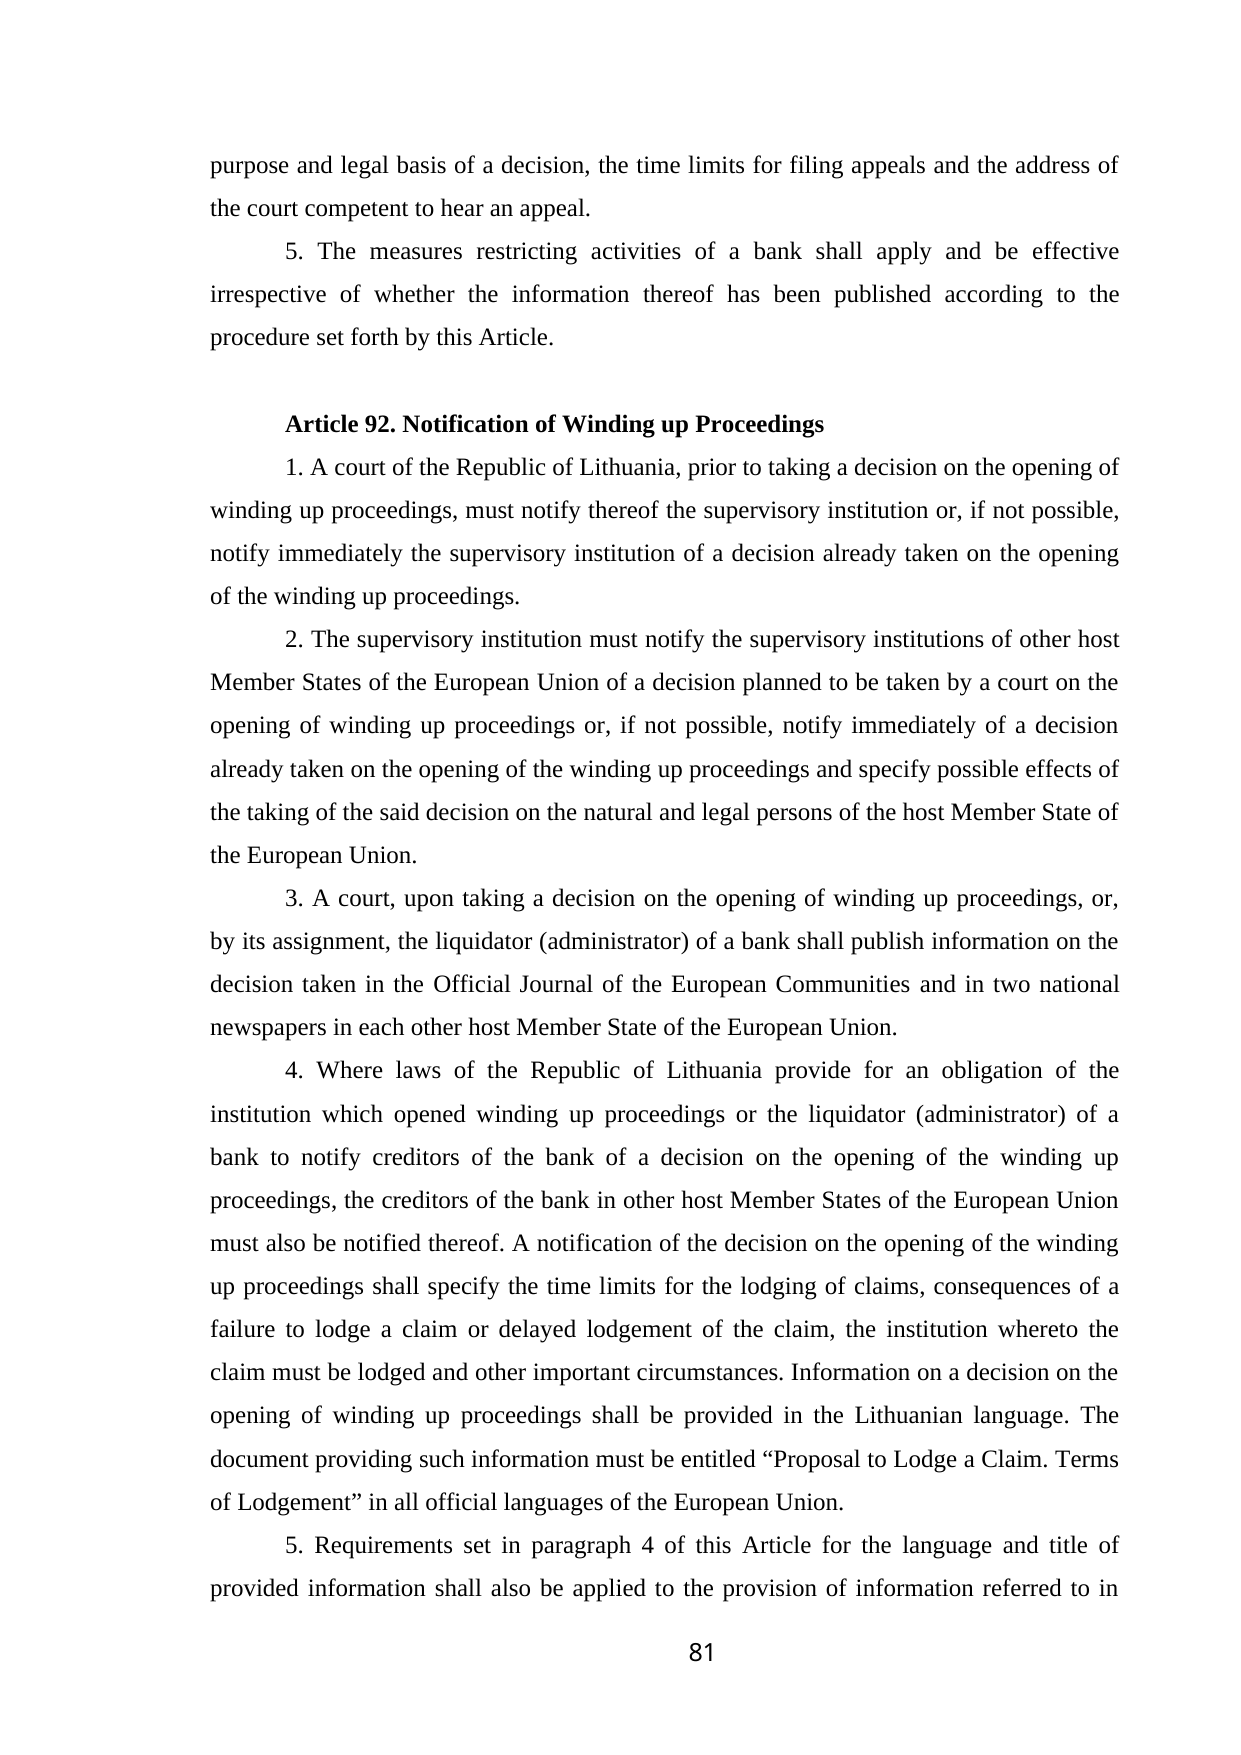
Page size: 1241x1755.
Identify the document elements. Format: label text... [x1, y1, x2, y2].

text 2. The supervisory institution must notify the supervisory institutions of other host Member States of the European Union of a decision planned to be taken by a court on the opening of winding up proceedings or, if not possible, notify immediately of a decision already taken on the opening of the winding up proceedings and specify possible effects of the taking of the said decision on the natural and legal persons of the host Member State of the European Union. [210, 624, 1120, 869]
text 1. A court of the Republic of Lithuania, prior to taking a decision on the opening of winding up proceedings, must notify thereof the supervisory institution or, if not possible, notify immediately the supervisory institution of a decision already taken on the opening of the winding up proceedings. [210, 452, 1120, 610]
text 5. Requirements set in paragraph 4 of this Article for the language and title of provided information shall also be applied to the provision of information referred to in [210, 1530, 1120, 1602]
text 5. The measures restricting activities of a bank shall apply and be effective irrespective of whether the information thereof has been published according to the procedure set forth by this Article. [210, 236, 1120, 351]
text 3. A court, upon taking a decision on the opening of winding up proceedings, or, by its assignment, the liquidator (administrator) of a bank shall publish information on the decision taken in the Official Journal of the European Communities and in two national newspapers in each other host Member State of the European Union. [210, 883, 1120, 1041]
text Article 92. Notification of Winding up Proceedings [210, 409, 1120, 437]
text purpose and legal basis of a decision, the time limits for filing appeals and the address of the court competent to hear an appeal. [210, 150, 1120, 222]
text 4. Where laws of the Republic of Lithuania provide for an obligation of the institution which opened winding up proceedings or the liquidator (administrator) of a bank to notify creditors of the bank of a decision on the opening of the winding up proceedings, the creditors of the bank in other host Member States of the European Union must also be notified thereof. A notification of the decision on the opening of the winding up proceedings shall specify the time limits for the lodging of claims, consequences of a failure to lodge a claim or delayed lodgement of the claim, the institution whereto the claim must be lodged and other important circumstances. Information on a decision on the opening of winding up proceedings shall be provided in the Lithuanian language. The document providing such information must be entitled “Proposal to Lodge a Claim. Terms of Lodgement” in all official languages of the European Union. [210, 1056, 1120, 1516]
